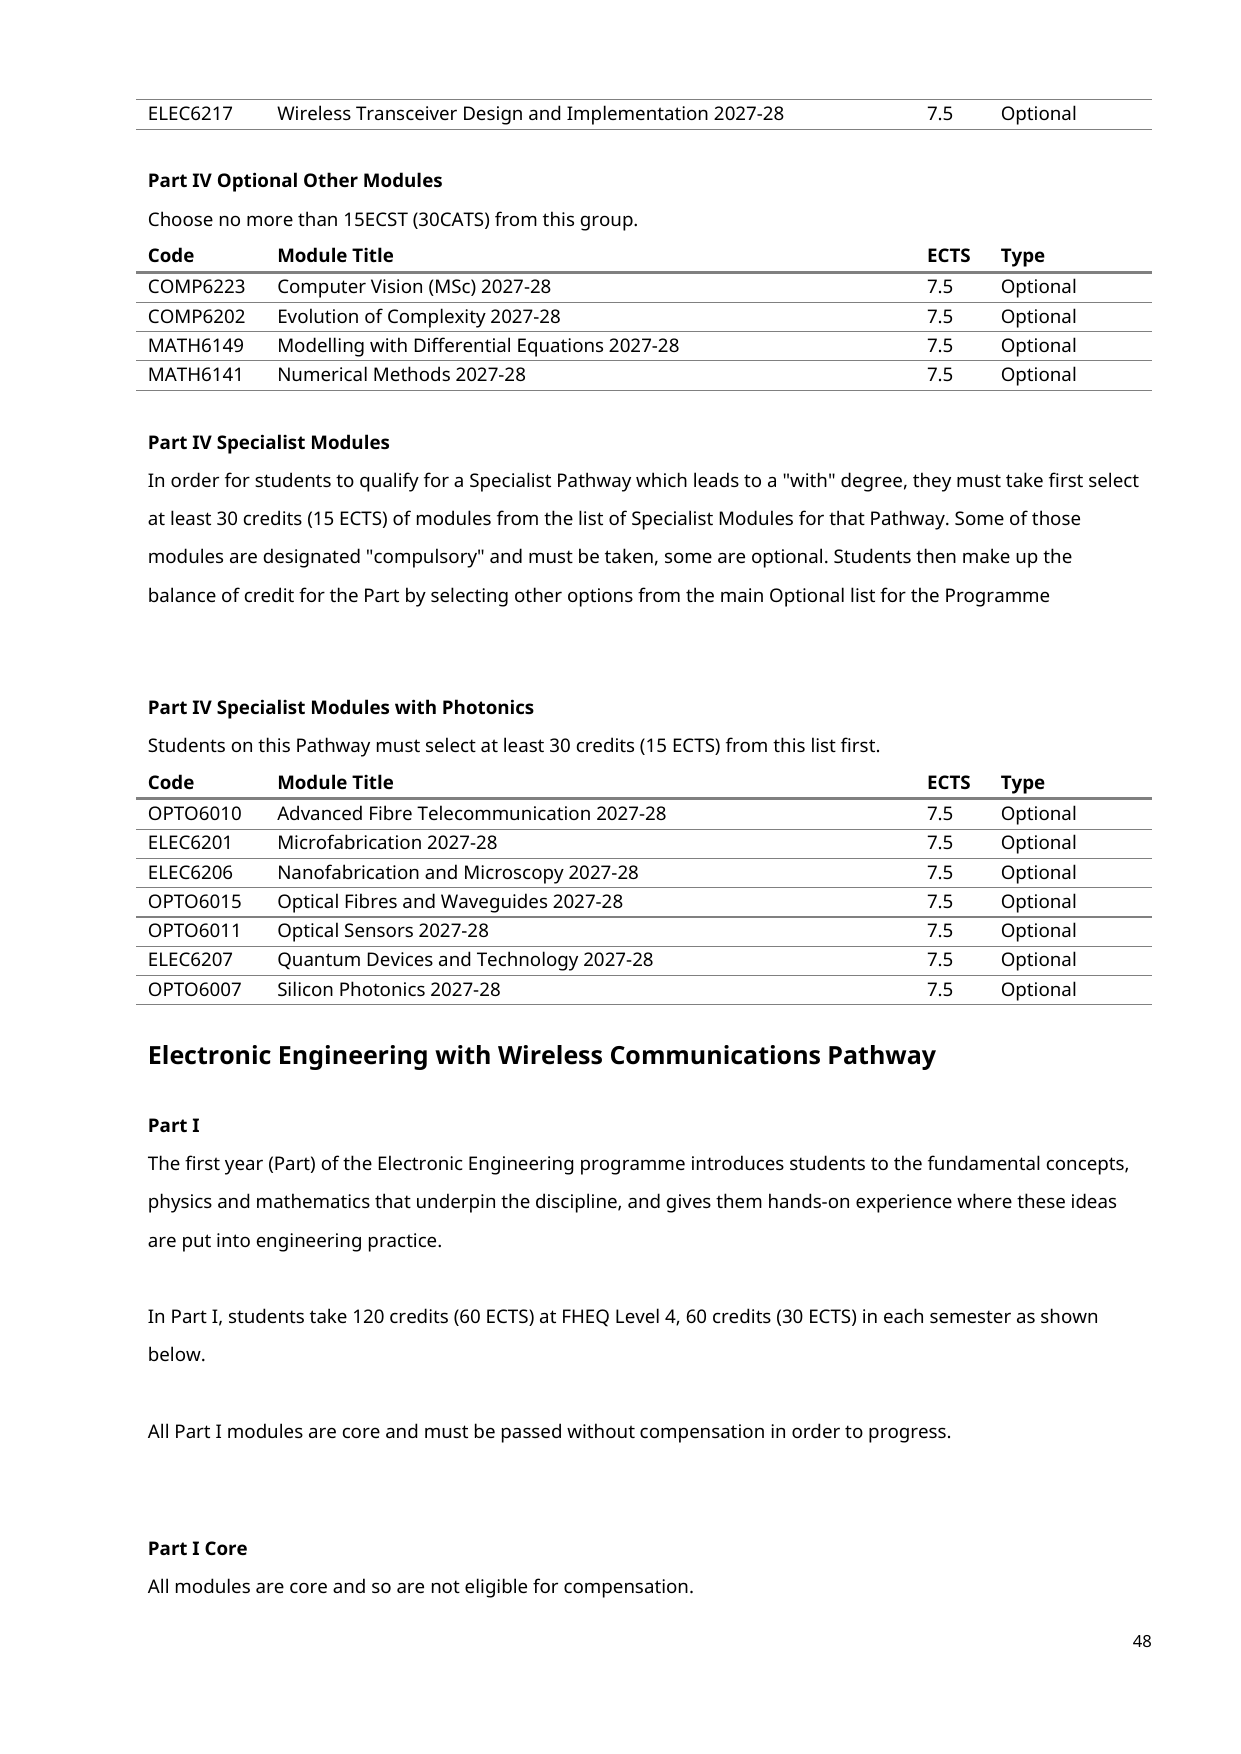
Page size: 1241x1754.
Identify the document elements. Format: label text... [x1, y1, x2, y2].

table_cell ECTS [916, 769, 989, 797]
table_cell OPTO6007 [136, 976, 266, 1004]
table_cell Optional [989, 830, 1152, 858]
table_cell Optional [989, 888, 1152, 916]
table_cell Part I The first year (Part) of the Electronic Engineering programme introduces students to the fundamental concepts, physics and mathematics that underpin the discipline, and gives them hands-on experience where these ideas are put into engineering practice. In Part I, students take 120 credits (60 ECTS) at FHEQ Level 4, 60 credits (30 ECTS) in each semester as shown below. All Part I modules are core and must be passed without compensation in order to progress. [136, 1074, 1152, 1497]
table_cell Module Title [266, 769, 916, 797]
table_cell Optional [989, 361, 1152, 390]
table_cell Optional [989, 303, 1152, 331]
table_cell MATH6149 [136, 332, 266, 360]
table_cell Optional [989, 800, 1152, 829]
table_cell 7.5 [916, 274, 989, 302]
table_cell Optional [989, 100, 1152, 128]
table_cell Type [989, 242, 1152, 271]
table_cell Part I Core All modules are core and so are not eligible for compensation. [136, 1497, 1152, 1609]
table_cell 7.5 [916, 361, 989, 390]
table_cell Optional [989, 859, 1152, 887]
table_cell Optional [989, 947, 1152, 975]
table_cell Nanofabrication and Microscopy 2027-28 [266, 859, 916, 887]
table_cell Part IV Specialist Modules with Photonics Students on this Pathway must select at least 30 credits (15 ECTS) from this list first. [136, 656, 1152, 769]
table_cell Optional [989, 976, 1152, 1004]
table_cell Numerical Methods 2027-28 [266, 361, 916, 390]
table_cell Code [136, 769, 266, 797]
table_cell Part IV Optional Other Modules Choose no more than 15ECST (30CATS) from this group. [136, 130, 1152, 242]
table_cell ELEC6217 [136, 100, 266, 128]
table_cell MATH6141 [136, 361, 266, 390]
table_cell Silicon Photonics 2027-28 [266, 976, 916, 1004]
table_cell COMP6223 [136, 274, 266, 302]
table_cell 7.5 [916, 918, 989, 946]
table_cell Optical Fibres and Waveguides 2027-28 [266, 888, 916, 916]
table_cell COMP6202 [136, 303, 266, 331]
table_cell Module Title [266, 242, 916, 271]
table_cell 7.5 [916, 947, 989, 975]
table_cell Quantum Devices and Technology 2027-28 [266, 947, 916, 975]
table_cell OPTO6011 [136, 918, 266, 946]
table_cell Electronic Engineering with Wireless Communications Pathway [136, 1005, 1152, 1074]
table_cell ELEC6201 [136, 830, 266, 858]
table_cell Type [989, 769, 1152, 797]
table_cell Computer Vision (MSc) 2027-28 [266, 274, 916, 302]
table_cell Modelling with Differential Equations 2027-28 [266, 332, 916, 360]
table_cell 7.5 [916, 976, 989, 1004]
table_cell 7.5 [916, 303, 989, 331]
table_cell ECTS [916, 242, 989, 271]
table_cell ELEC6206 [136, 859, 266, 887]
table_cell 7.5 [916, 830, 989, 858]
table_cell 7.5 [916, 100, 989, 128]
table_cell Optional [989, 274, 1152, 302]
table_cell Advanced Fibre Telecommunication 2027-28 [266, 800, 916, 829]
table_cell OPTO6015 [136, 888, 266, 916]
table_cell OPTO6010 [136, 800, 266, 829]
table_cell 7.5 [916, 332, 989, 360]
table_cell 7.5 [916, 800, 989, 829]
table_cell Microfabrication 2027-28 [266, 830, 916, 858]
table_cell Code [136, 242, 266, 271]
table_cell ELEC6207 [136, 947, 266, 975]
table_cell Optional [989, 332, 1152, 360]
table_cell Part IV Specialist Modules In order for students to qualify for a Specialist Pathway which leads to a "with" degree, they must take first select at least 30 credits (15 ECTS) of modules from the list of Specialist Modules for that Pathway. Some of those modules are designated "compulsory" and must be taken, some are optional. Students then make up the balance of credit for the Part by selecting other options from the main Optional list for the Programme [136, 391, 1152, 656]
table_cell Optical Sensors 2027-28 [266, 918, 916, 946]
table_cell 7.5 [916, 888, 989, 916]
table_cell 7.5 [916, 859, 989, 887]
table_cell Evolution of Complexity 2027-28 [266, 303, 916, 331]
table_cell Optional [989, 918, 1152, 946]
table_cell Wireless Transceiver Design and Implementation 2027-28 [266, 100, 916, 128]
